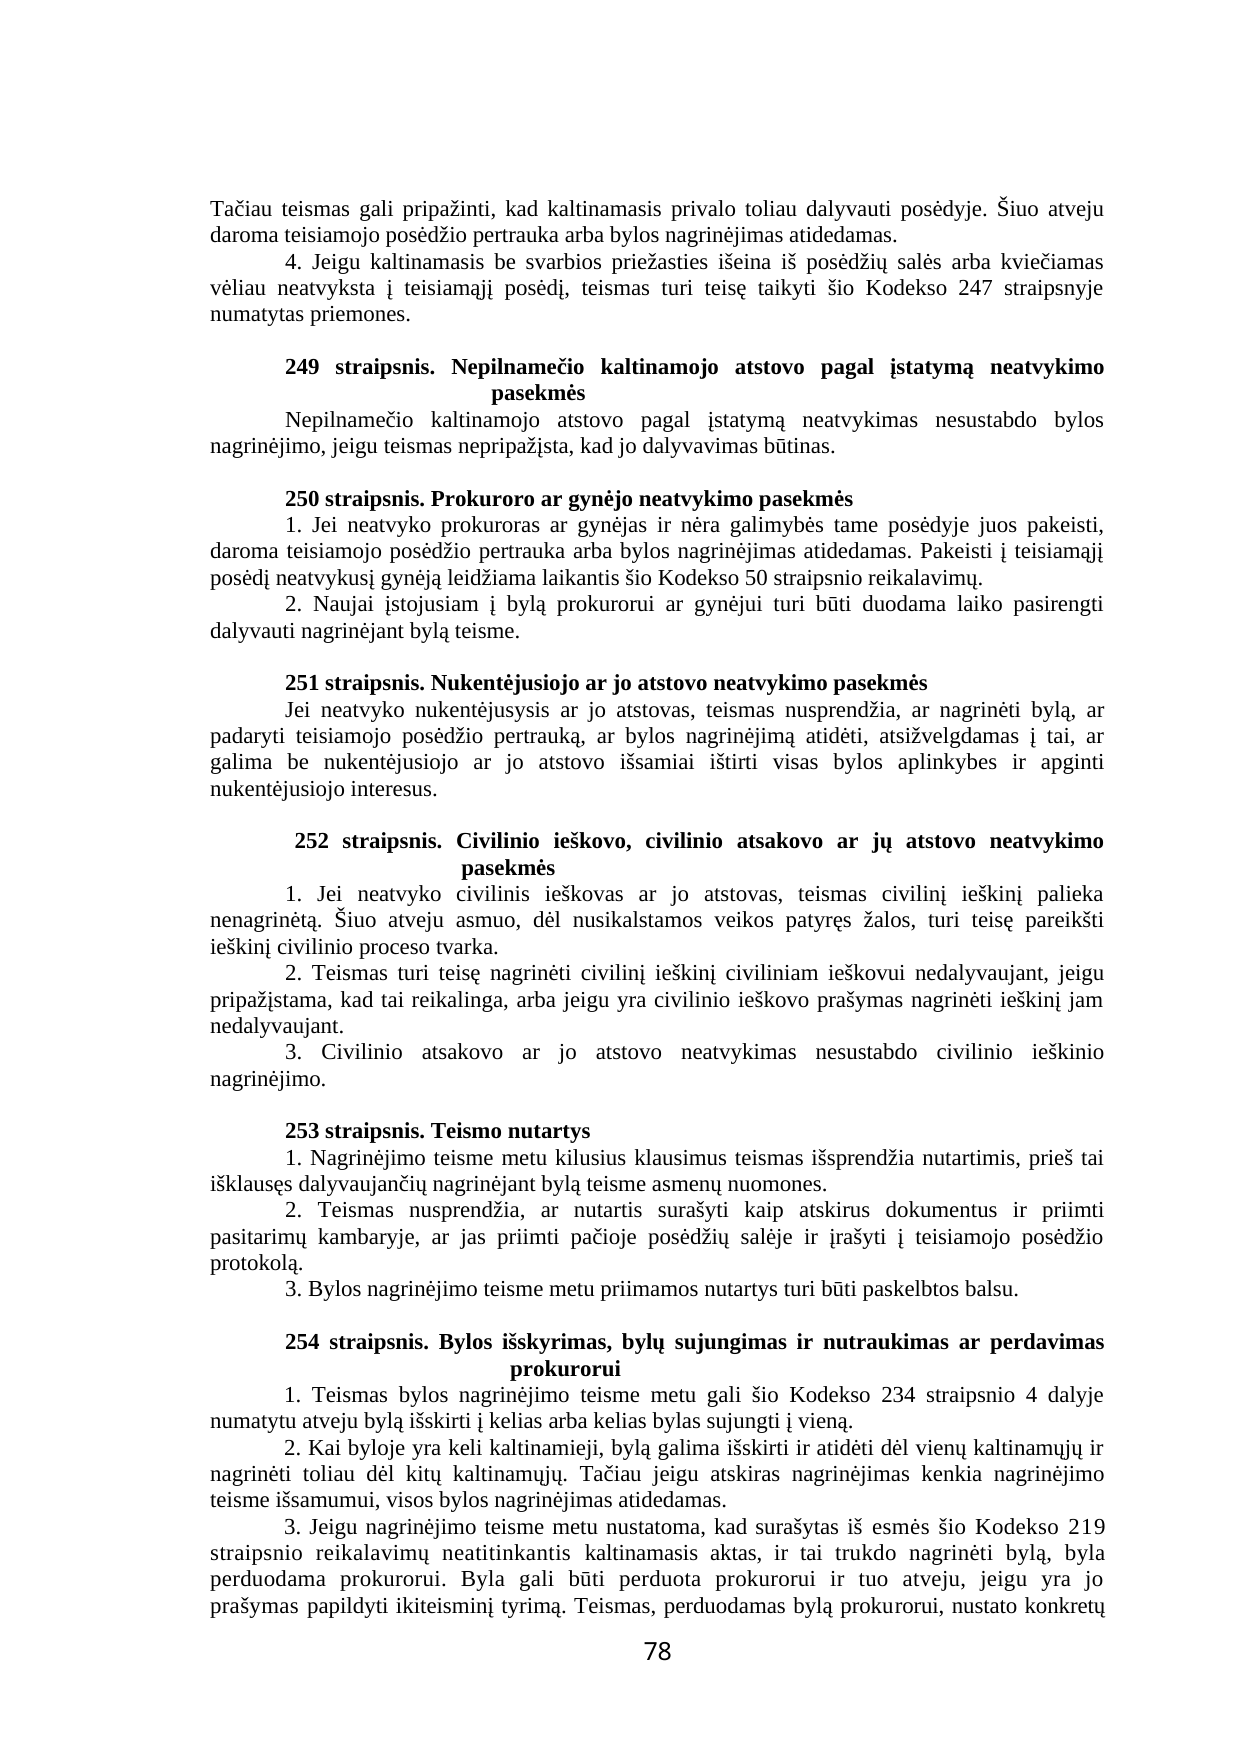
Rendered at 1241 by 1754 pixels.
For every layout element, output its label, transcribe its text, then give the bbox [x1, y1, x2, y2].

text 1. Teismas bylos nagrinėjimo teisme metu gali šio Kodekso 234 straipsnio 4 dalyje numatytu atveju bylą išskirti į kelias arba kelias bylas sujungti į vieną. [210, 1381, 1106, 1434]
text 2. Teismas turi teisę nagrinėti civilinį ieškinį civiliniam ieškovui nedalyvaujant, jeigu pripažįstama, kad tai reikalinga, arba jeigu yra civilinio ieškovo prašymas nagrinėti ieškinį jam nedalyvaujant. [210, 959, 1106, 1038]
text 254 straipsnis. Bylos išskyrimas, bylų sujungimas ir nutraukimas ar perdavimas prokurorui [285, 1328, 1106, 1381]
text Jei neatvyko nukentėjusysis ar jo atstovas, teismas nusprendžia, ar nagrinėti bylą, ar padaryti teisiamojo posėdžio pertrauką, ar bylos nagrinėjimą atidėti, atsižvelgdamas į tai, ar galima be nukentėjusiojo ar jo atstovo išsamiai ištirti visas bylos aplinkybes ir apginti nukentėjusiojo interesus. [210, 696, 1106, 801]
text 3. Civilinio atsakovo ar jo atstovo neatvykimas nesustabdo civilinio ieškinio nagrinėjimo. [210, 1038, 1106, 1091]
text 249 straipsnis. Nepilnamečio kaltinamojo atstovo pagal įstatymą neatvykimo pasekmės [285, 353, 1106, 406]
text 251 straipsnis. Nukentėjusiojo ar jo atstovo neatvykimo pasekmės [210, 669, 1106, 696]
text 1. Jei neatvyko prokuroras ar gynėjas ir nėra galimybės tame posėdyje juos pakeisti, daroma teisiamojo posėdžio pertrauka arba bylos nagrinėjimas atidedamas. Pakeisti į teisiamąjį posėdį neatvykusį gynėją leidžiama laikantis šio Kodekso 50 straipsnio reikalavimų. [210, 511, 1106, 590]
text Tačiau teismas gali pripažinti, kad kaltinamasis privalo toliau dalyvauti posėdyje. Šiuo atveju daroma teisiamojo posėdžio pertrauka arba bylos nagrinėjimas atidedamas. [210, 195, 1106, 248]
text 1. Jei neatvyko civilinis ieškovas ar jo atstovas, teismas civilinį ieškinį palieka nenagrinėtą. Šiuo atveju asmuo, dėl nusikalstamos veikos patyręs žalos, turi teisę pareikšti ieškinį civilinio proceso tvarka. [210, 880, 1106, 959]
text Nepilnamečio kaltinamojo atstovo pagal įstatymą neatvykimas nesustabdo bylos nagrinėjimo, jeigu teismas nepripažįsta, kad jo dalyvavimas būtinas. [210, 406, 1106, 458]
text 3. Jeigu nagrinėjimo teisme metu nustatoma, kad surašytas iš esmės šio Kodekso 219 straipsnio reikalavimų neatitinkantis kaltinamasis aktas, ir tai trukdo nagrinėti bylą, byla perduodama prokurorui. Byla gali būti perduota prokurorui ir tuo atveju, jeigu yra jo prašymas papildyti ikiteisminį tyrimą. Teismas, perduodamas bylą proku­rorui, nustato konkretų [210, 1513, 1106, 1618]
text 2. Naujai įstojusiam į bylą prokurorui ar gynėjui turi būti duodama laiko pasirengti dalyvauti nagrinėjant bylą teisme. [210, 590, 1106, 643]
text 4. Jeigu kaltinamasis be svarbios priežasties išeina iš posėdžių salės arba kviečiamas vėliau neatvyksta į teisiamąjį posėdį, teismas turi teisę taikyti šio Kodekso 247 straipsnyje numatytas priemones. [210, 248, 1106, 327]
text 3. Bylos nagrinėjimo teisme metu priimamos nutartys turi būti paskelbtos balsu. [210, 1276, 1106, 1302]
text 252 straipsnis. Civilinio ieškovo, civilinio atsakovo ar jų atstovo neatvykimo pasekmės [294, 827, 1106, 880]
text 253 straipsnis. Teismo nutartys [210, 1117, 1106, 1144]
text 1. Nagrinėjimo teisme metu kilusius klausimus teismas išsprendžia nutartimis, prieš tai išklausęs dalyvaujančių nagrinėjant bylą teisme asmenų nuomones. [210, 1144, 1106, 1196]
text 250 straipsnis. Prokuroro ar gynėjo neatvykimo pasekmės [210, 485, 1106, 511]
text 2. Kai byloje yra keli kaltinamieji, bylą galima išskirti ir atidėti dėl vienų kaltinamųjų ir nagrinėti toliau dėl kitų kaltinamųjų. Tačiau jeigu atskiras nagrinėjimas kenkia nagrinėjimo teisme išsamumui, visos bylos nagrinėjimas atidedamas. [210, 1434, 1106, 1513]
text 2. Teismas nusprendžia, ar nutartis surašyti kaip atskirus dokumentus ir priimti pasitarimų kambaryje, ar jas priimti pačioje posėdžių salėje ir įrašyti į teisiamojo posėdžio protokolą. [210, 1196, 1106, 1276]
